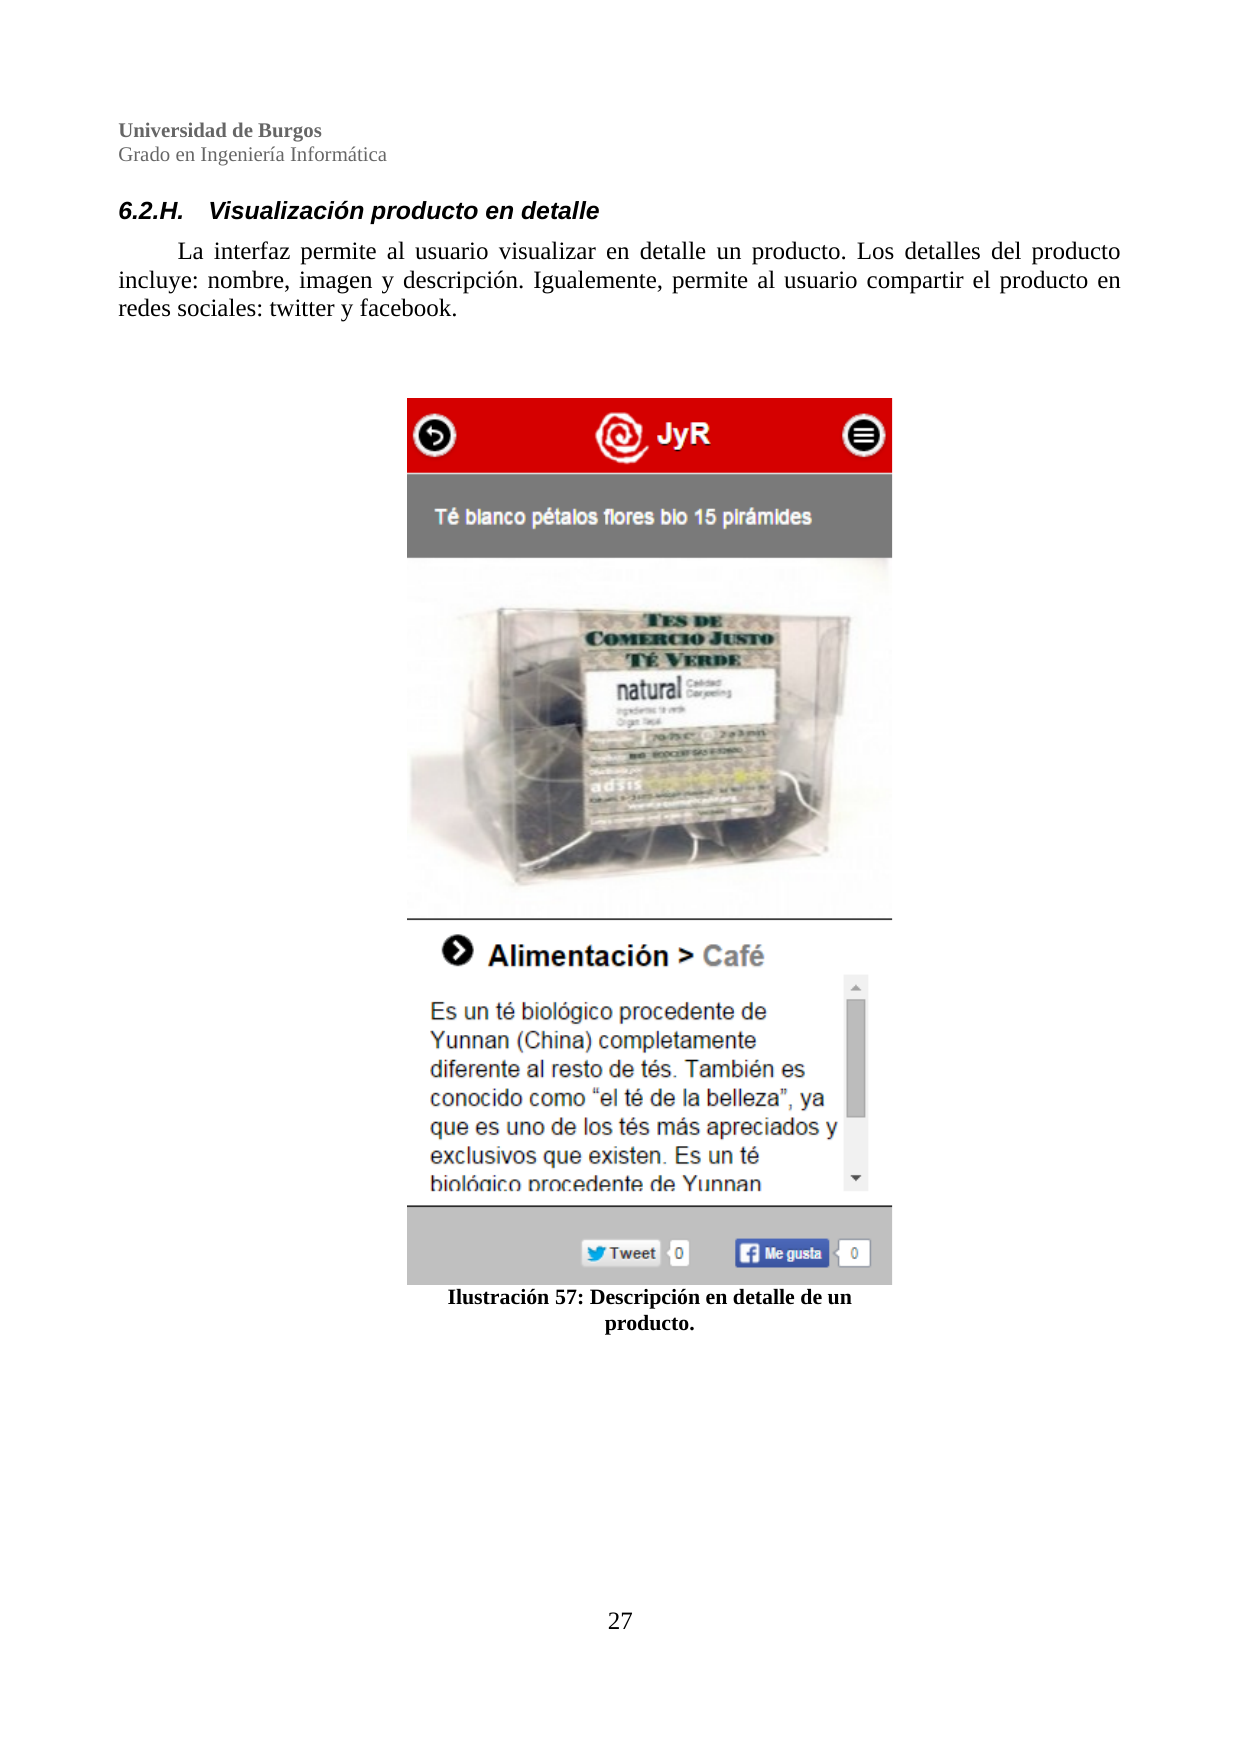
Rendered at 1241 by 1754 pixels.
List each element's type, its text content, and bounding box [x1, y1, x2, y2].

text La interfaz permite al usuario visualizar en detalle un producto. Los detalles del producto incluye: nombre, imagen y descripción. Igualemente, permite al usuario compartir el producto en redes sociales: twitter y facebook. [118, 236, 1122, 322]
text Ilustración 35: Descripción en detalle de un producto. [407, 1285, 892, 1335]
subtitle Visualización producto en detalle [118, 196, 1122, 224]
picture [407, 398, 893, 1285]
